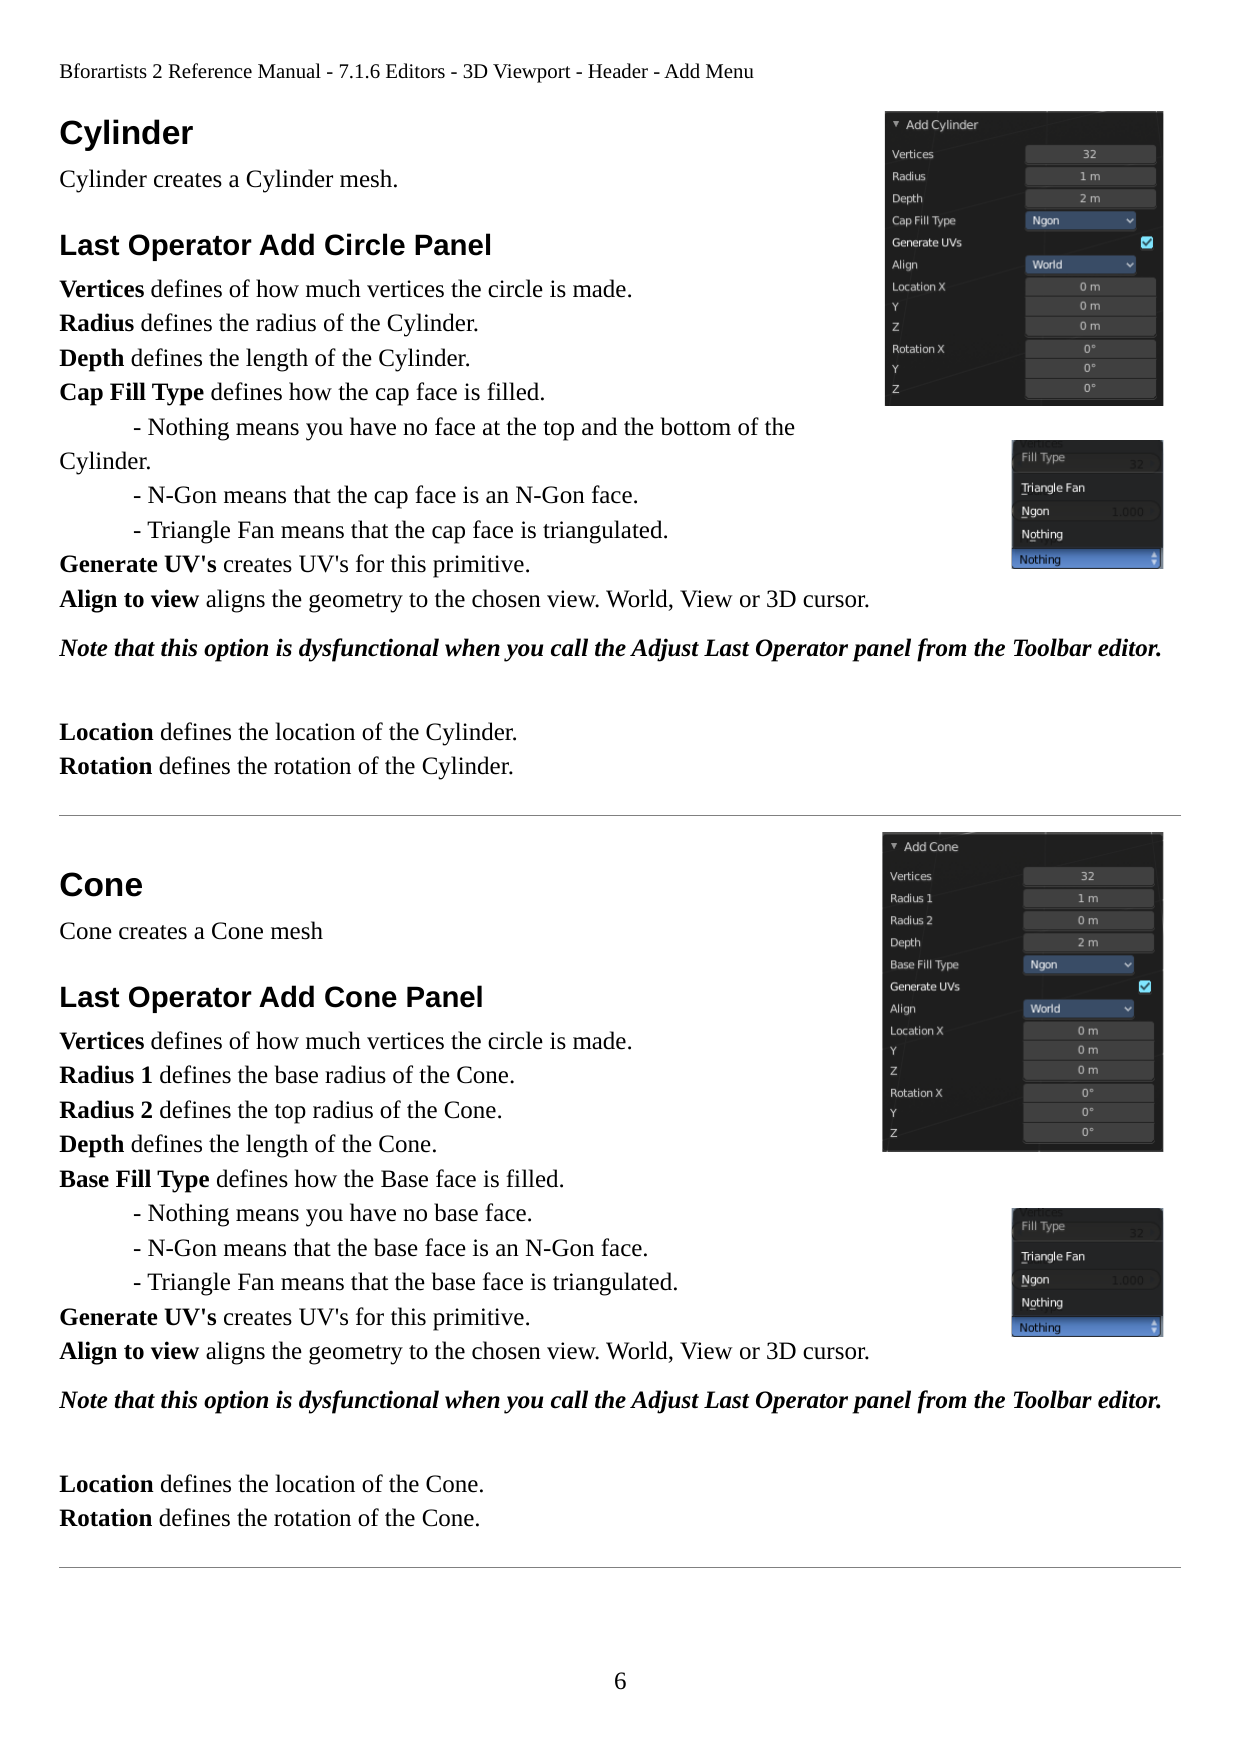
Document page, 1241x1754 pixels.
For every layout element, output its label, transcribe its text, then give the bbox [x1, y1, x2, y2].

text Cylinder creates a Cylinder mesh. [59, 164, 884, 192]
text Note that this option is dysfunctional when you call the Adjust Last Operator panel from the Toolbar editor. [59, 633, 1181, 662]
text [1164, 916, 1181, 945]
text Vertices defines of how much vertices the circle is made. Radius defines the radius of the Cylinder. Depth defines the length of the Cylinder. Cap Fill Type defines how the cap face is filled. - Nothing means you have no face at the top and the bottom of the Cylinder. - N-Gon means that the cap face is an N-Gon face. - Triangle Fan means that the cap face is triangulated. Generate UV's creates UV's for this primitive. Align to view aligns the geometry to the chosen view. World, View or 3D cursor. [59, 274, 1181, 613]
text Vertices defines of how much vertices the circle is made. Radius 1 defines the base radius of the Cone. Radius 2 defines the top radius of the Cone. Depth defines the length of the Cone. Base Fill Type defines how the Base face is filled. - Nothing means you have no base face. - N-Gon means that the base face is an N-Gon face. - Triangle Fan means that the base face is triangulated. Generate UV's creates UV's for this primitive. Align to view aligns the geometry to the chosen view. World, View or 3D cursor. [59, 1026, 1181, 1365]
text Note that this option is dysfunctional when you call the Adjust Last Operator panel from the Toolbar editor. [59, 1386, 1181, 1414]
text Location defines the location of the Cone. Rotation defines the rotation of the Cone. [59, 1434, 1181, 1532]
subtitle Cone [59, 865, 882, 904]
subtitle [1164, 980, 1181, 1014]
subtitle Last Operator Add Cone Panel [59, 980, 882, 1014]
subtitle Cylinder [59, 113, 884, 151]
picture [1011, 1208, 1164, 1337]
picture [882, 832, 1164, 1152]
picture [884, 111, 1164, 406]
picture [1011, 440, 1164, 569]
subtitle Last Operator Add Circle Panel [59, 227, 884, 261]
text Location defines the location of the Cylinder. Rotation defines the rotation of the Cylinder. [59, 682, 1181, 780]
subtitle [1164, 865, 1181, 904]
text Cone creates a Cone mesh [59, 916, 882, 945]
subtitle [1164, 113, 1181, 151]
